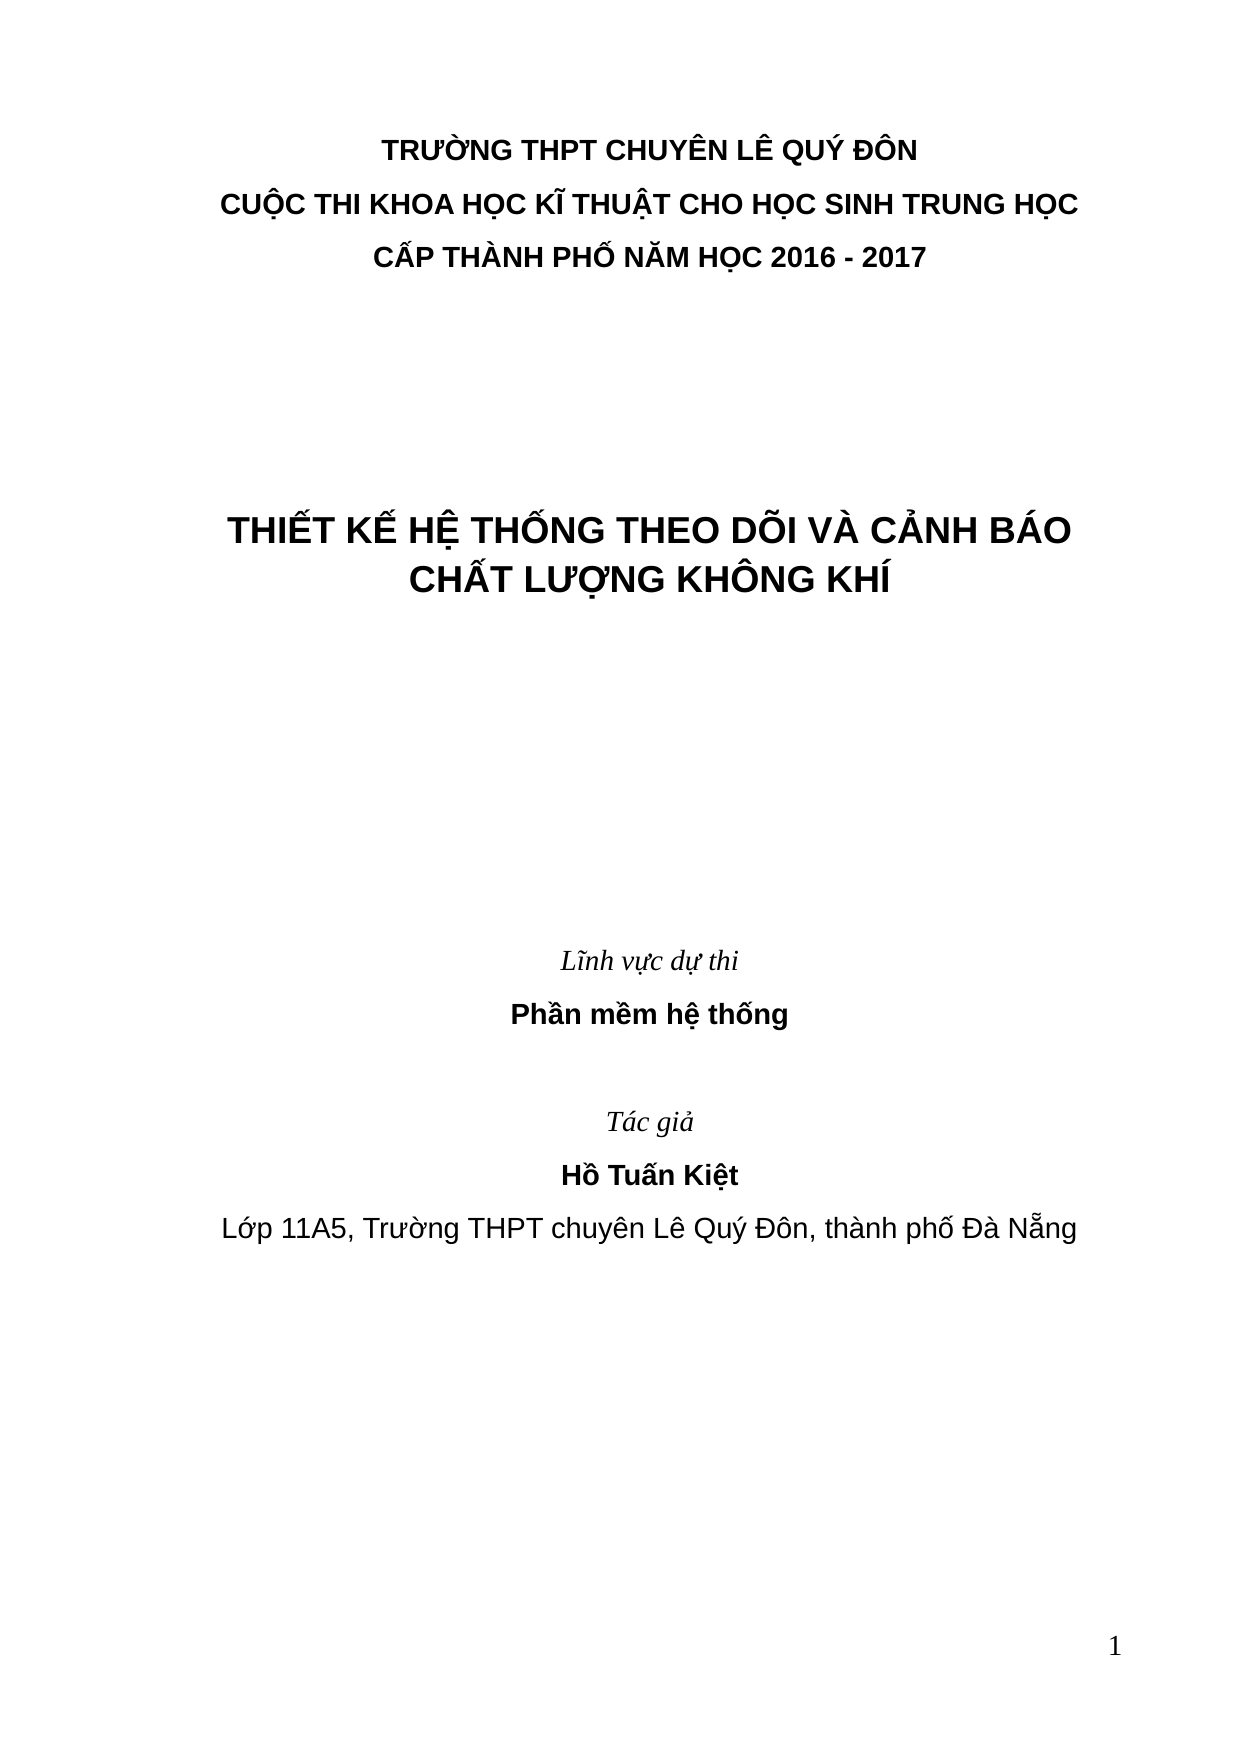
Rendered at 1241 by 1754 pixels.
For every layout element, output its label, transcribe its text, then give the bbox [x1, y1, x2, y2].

text Hồ Tuấn Kiệt [177, 1157, 1122, 1191]
text Phần mềm hệ thống [177, 997, 1122, 1030]
text CẤP THÀNH PHỐ NĂM HỌC 2016 - 2017 [177, 240, 1122, 274]
text THIẾT KẾ HỆ THỐNG THEO DÕI VÀ CẢNH BÁO CHẤT LƯỢNG KHÔNG KHÍ [177, 508, 1122, 601]
text Tác giả [177, 1104, 1122, 1137]
text Lĩnh vực dự thi [177, 943, 1122, 977]
text Lớp 11A5, Trường THPT chuyên Lê Quý Đôn, thành phố Đà Nẵng [177, 1211, 1122, 1244]
text TRƯỜNG THPT CHUYÊN LÊ QUÝ ĐÔN [177, 133, 1122, 167]
text CUỘC THI KHOA HỌC KĨ THUẬT CHO HỌC SINH TRUNG HỌC [177, 187, 1122, 220]
